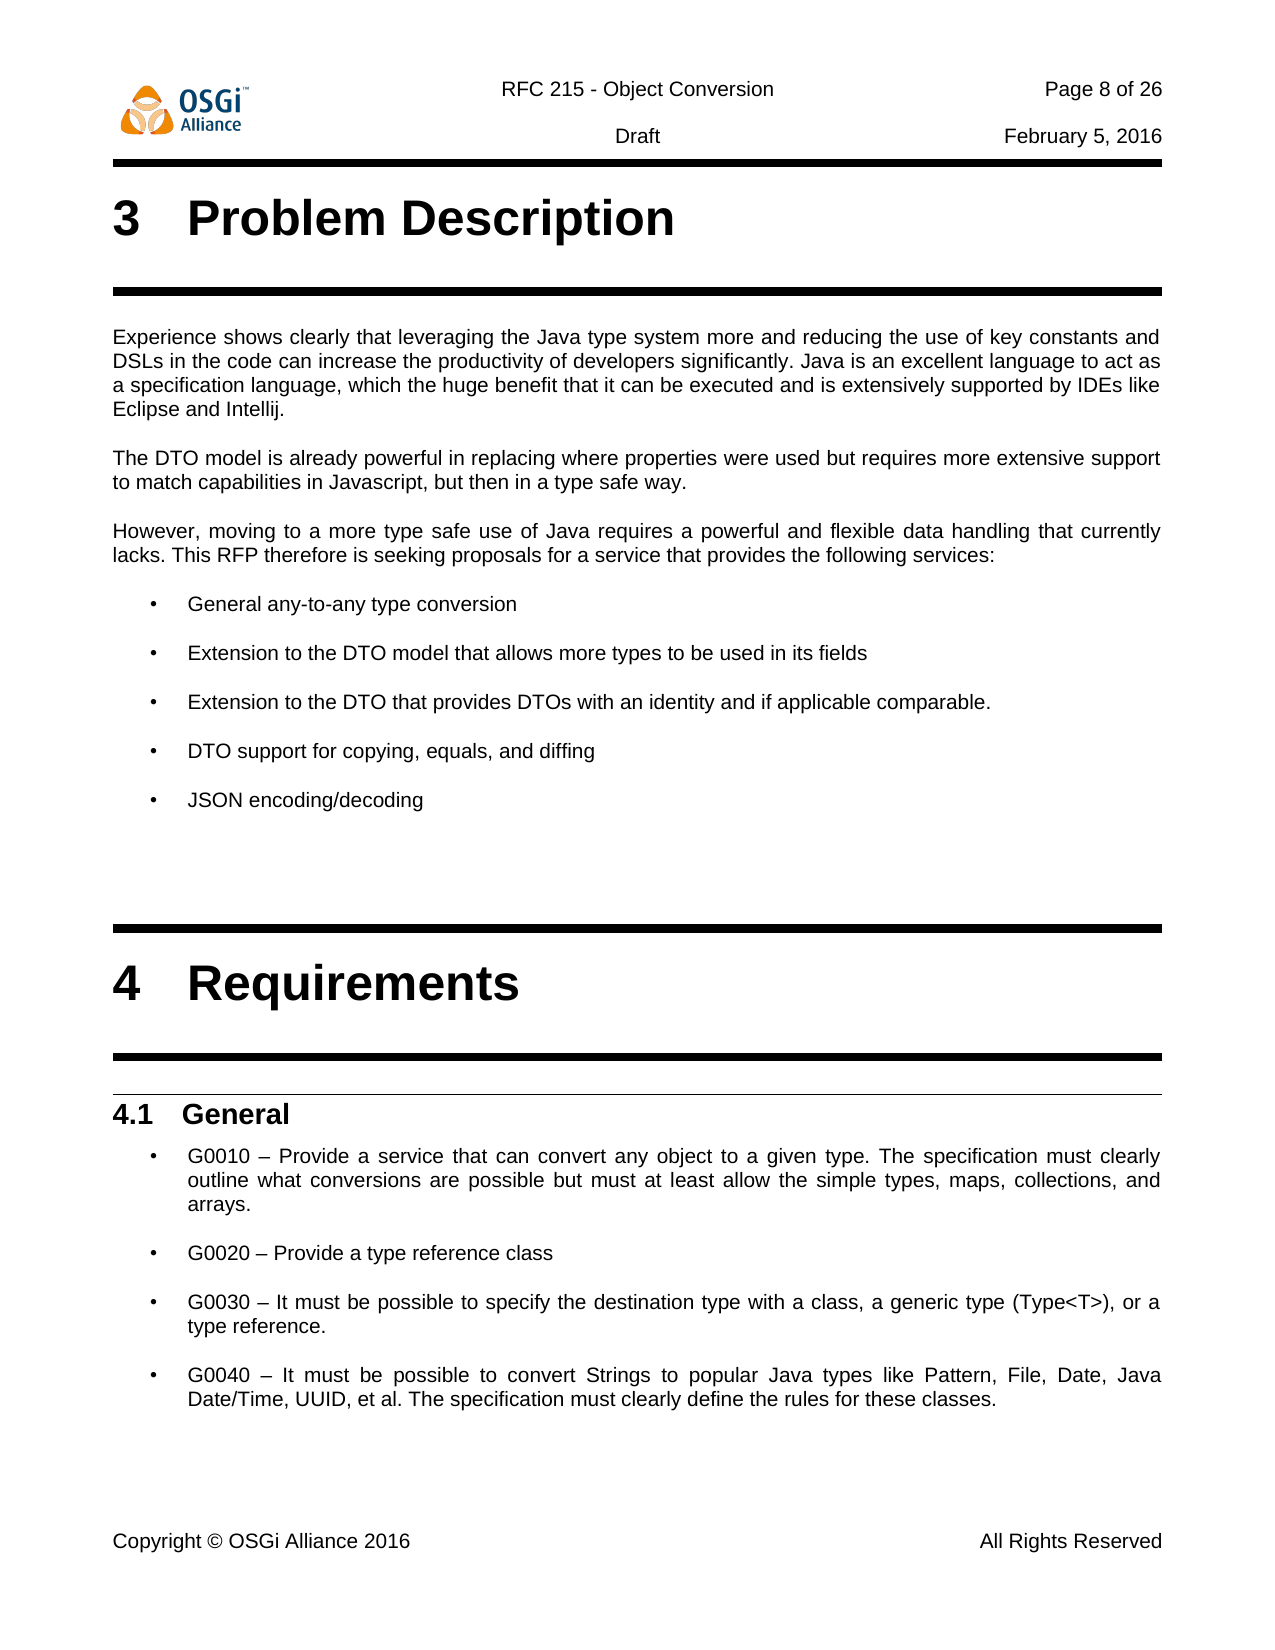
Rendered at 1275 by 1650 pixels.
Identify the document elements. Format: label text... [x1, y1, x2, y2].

text The DTO model is already powerful in replacing where properties were used but requires more extensive support to match capabilities in Javascript, but then in a type safe way. [112, 446, 1162, 493]
subtitle Problem Description [112, 160, 1162, 296]
list DTO support for copying, equals, and diffing [150, 739, 1162, 763]
subtitle General [112, 1095, 1162, 1131]
list G0030 – It must be possible to specify the destination type with a class, a generic type (Type<T>), or a type reference. [150, 1289, 1162, 1337]
list General any-to-any type conversion [150, 591, 1162, 616]
subtitle Requirements [112, 925, 1162, 1061]
text Experience shows clearly that leveraging the Java type system more and reducing the use of key constants and DSLs in the code can increase the productivity of developers significantly. Java is an excellent language to act as a specification language, which the huge benefit that it can be executed and is extensively supported by IDEs like Eclipse and Intellij. [112, 325, 1162, 421]
list Extension to the DTO model that allows more types to be used in its fields [150, 641, 1162, 664]
list G0010 – Provide a service that can convert any object to a given type. The specification must clearly outline what conversions are possible but must at least allow the simple types, maps, collections, and arrays. [150, 1143, 1162, 1215]
text However, moving to a more type safe use of Java requires a powerful and flexible data handling that currently lacks. This RFP therefore is seeking proposals for a service that provides the following services: [112, 518, 1162, 566]
list Extension to the DTO that provides DTOs with an identity and if applicable comparable. [150, 689, 1162, 714]
picture [113, 78, 257, 142]
list JSON encoding/decoding [150, 788, 1162, 812]
list G0040 – It must be possible to convert Strings to popular Java types like Pattern, File, Date, Java Date/Time, UUID, et al. The specification must clearly define the rules for these classes. [150, 1362, 1162, 1411]
list G0020 – Provide a type reference class [150, 1240, 1162, 1264]
